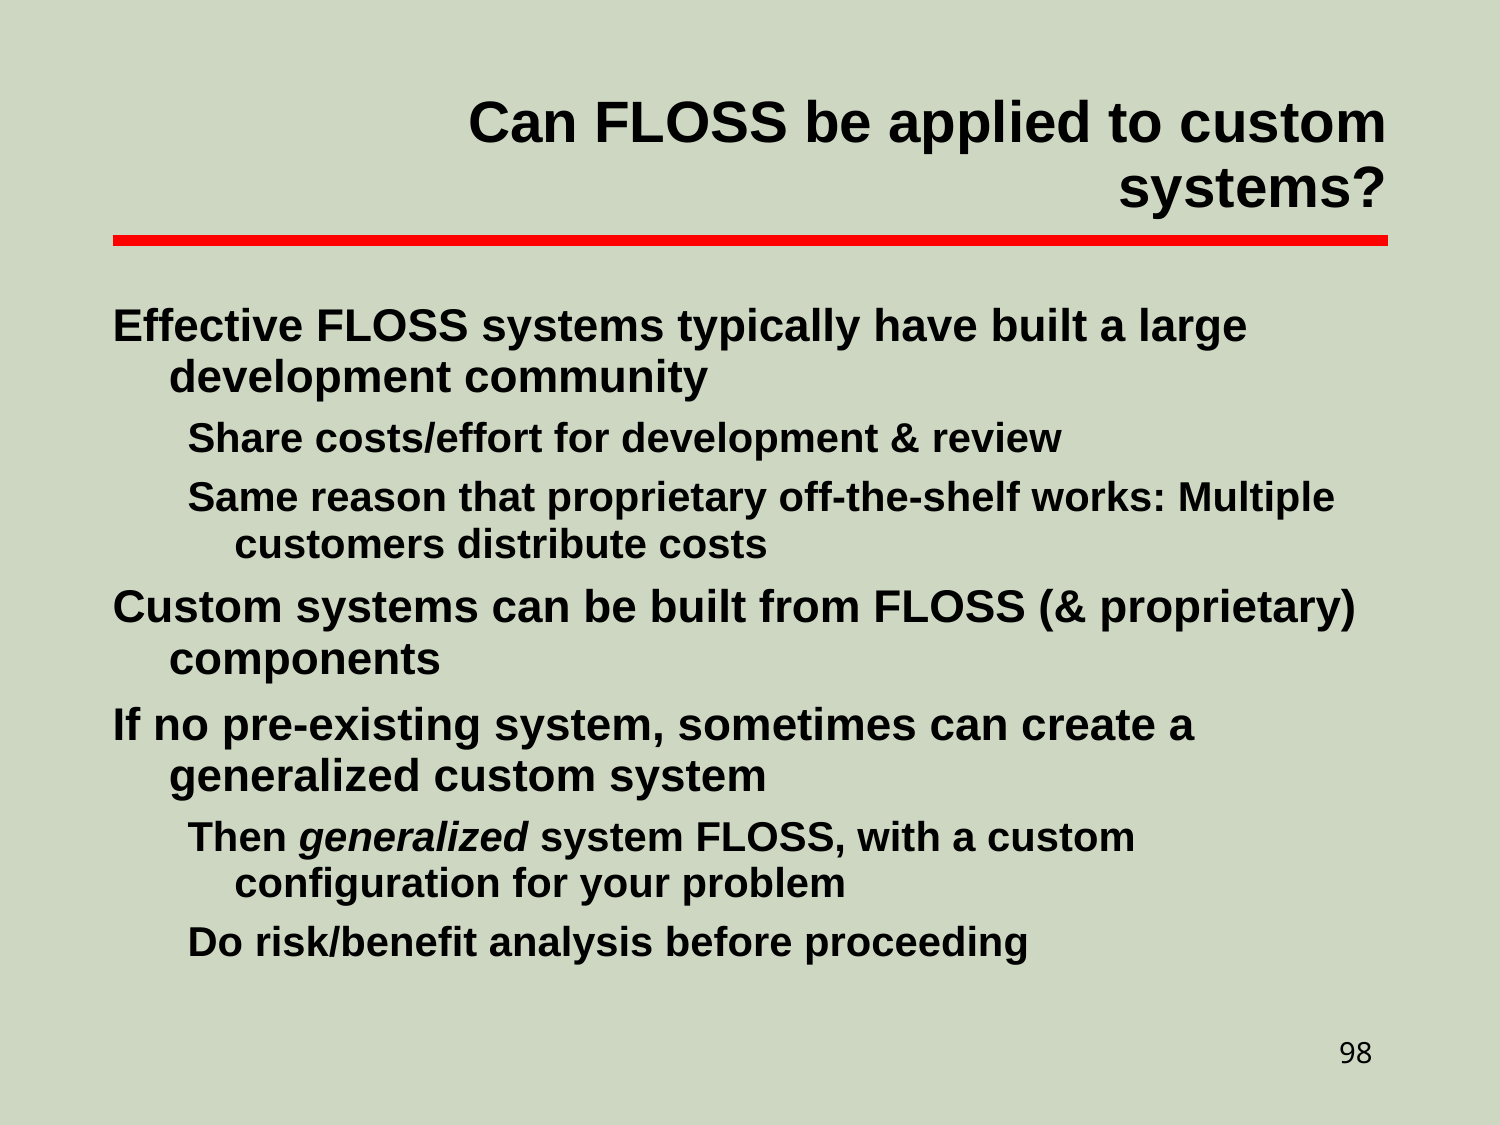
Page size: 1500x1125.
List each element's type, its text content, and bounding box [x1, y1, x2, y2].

title Can FLOSS be applied to custom systems? [337, 85, 1388, 224]
list Effective FLOSS systems typically have built a large development community Share costs/effort for development & review Same reason that proprietary off-the-shelf works: Multiple customers distribute costs Custom systems can be built from FLOSS (& proprietary) components If no pre-existing system, sometimes can create a generalized custom system Then generalized system FLOSS, with a custom configuration for your problem Do risk/benefit analysis before proceeding [112, 299, 1388, 1111]
